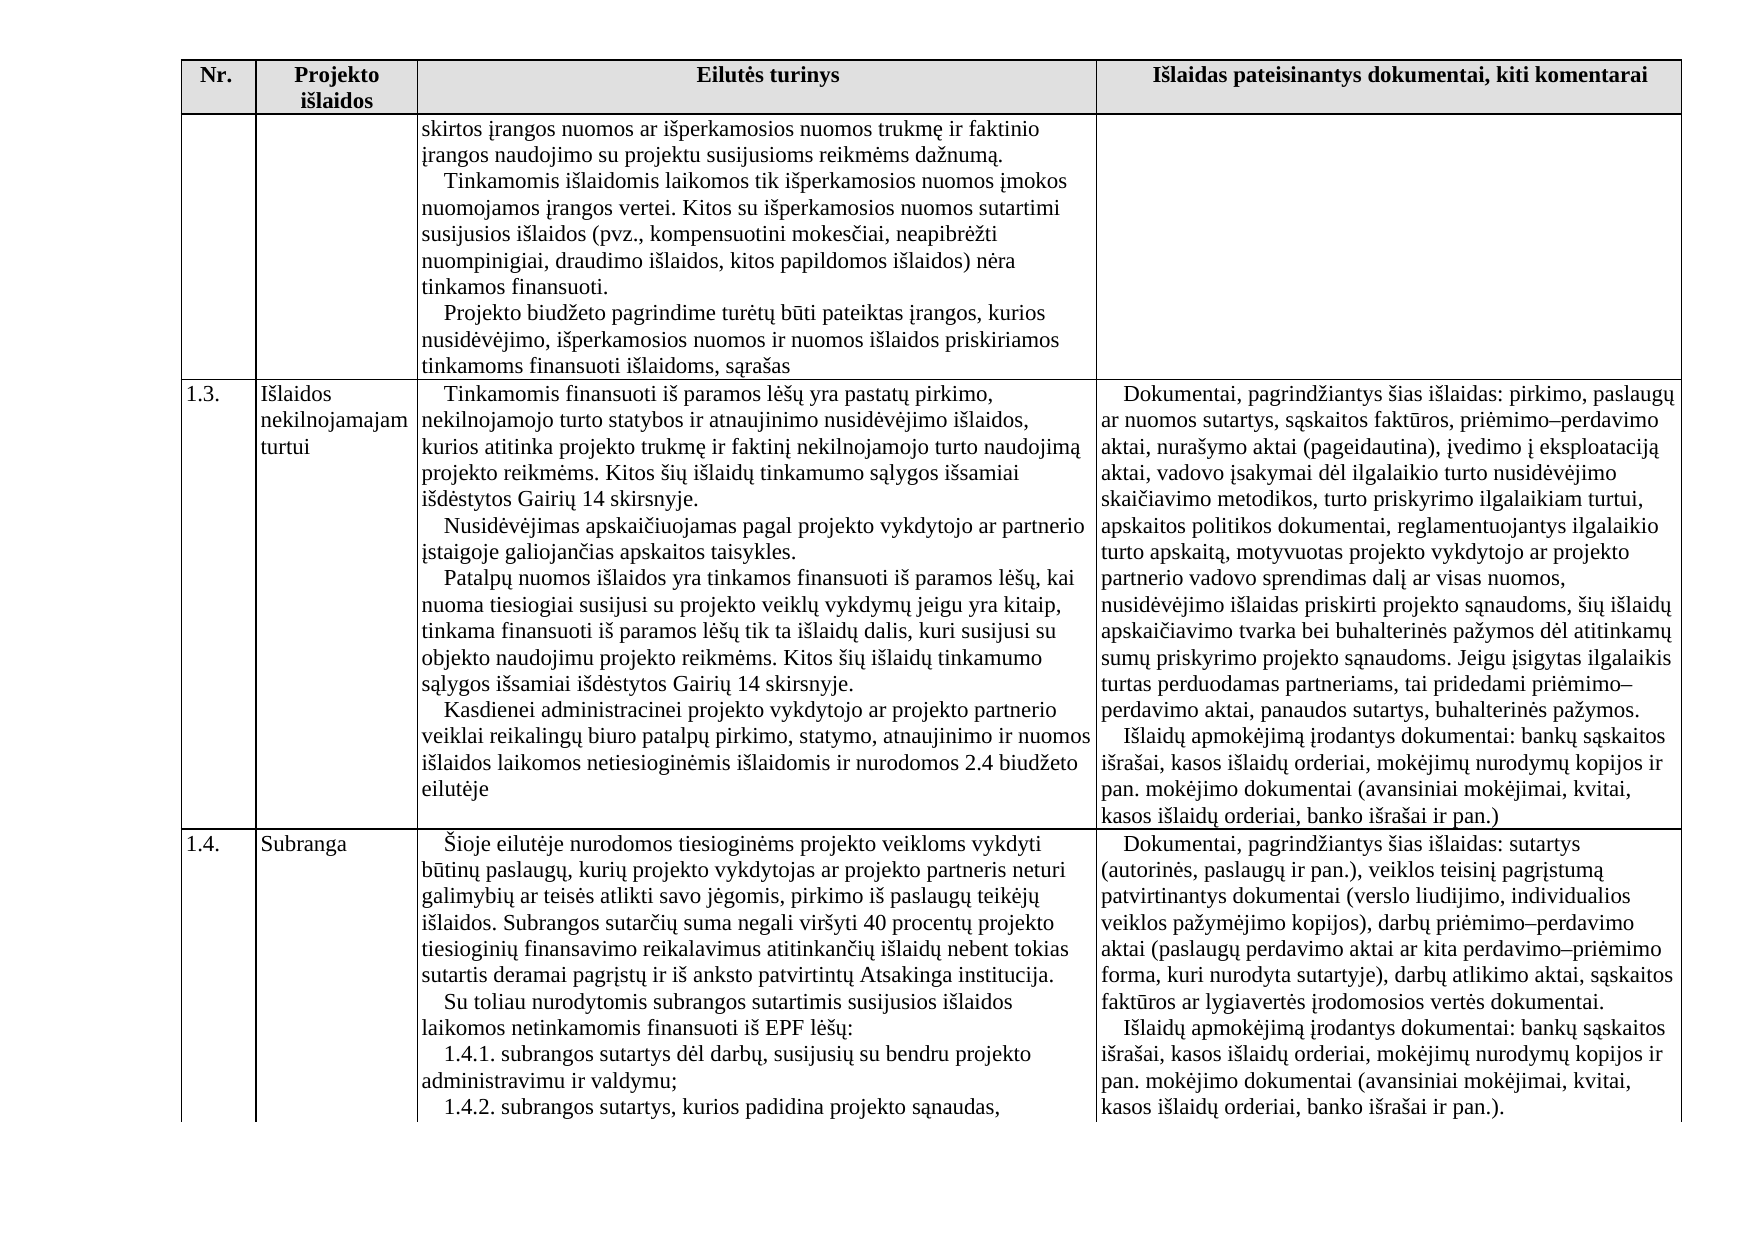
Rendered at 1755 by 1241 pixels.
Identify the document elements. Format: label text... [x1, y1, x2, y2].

table_cell [182, 115, 255, 378]
table_cell skirtos įrangos nuomos ar išperkamosios nuomos trukmę ir faktinio įrangos naudojimo su projektu susijusioms reikmėms dažnumą. Tinkamomis išlaidomis laikomos tik išperkamosios nuomos įmokos nuomojamos įrangos vertei. Kitos su išperkamosios nuomos sutartimi susijusios išlaidos (pvz., kompensuotini mokesčiai, neapibrėžti nuompinigiai, draudimo išlaidos, kitos papildomos išlaidos) nėra tinkamos finansuoti. Projekto biudžeto pagrindime turėtų būti pateiktas įrangos, kurios nusidėvėjimo, išperkamosios nuomos ir nuomos išlaidos priskiriamos tinkamoms finansuoti išlaidoms, sąrašas [418, 115, 1096, 378]
table_header Išlaidas pateisinantys dokumentai, kiti komentarai [1097, 61, 1681, 113]
table_cell 1.3. [182, 380, 255, 828]
table_cell [257, 115, 417, 378]
table_header Projekto išlaidos [257, 61, 417, 113]
table_cell Subranga [257, 830, 417, 1122]
table_cell Dokumentai, pagrindžiantys šias išlaidas: sutartys (autorinės, paslaugų ir pan.), veiklos teisinį pagrįstumą patvirtinantys dokumentai (verslo liudijimo, individualios veiklos pažymėjimo kopijos), darbų priėmimo–perdavimo aktai (paslaugų perdavimo aktai ar kita perdavimo–priėmimo forma, kuri nurodyta sutartyje), darbų atlikimo aktai, sąskaitos faktūros ar lygiavertės įrodomosios vertės dokumentai. Išlaidų apmokėjimą įrodantys dokumentai: bankų sąskaitos išrašai, kasos išlaidų orderiai, mokėjimų nurodymų kopijos ir pan. mokėjimo dokumentai (avansiniai mokėjimai, kvitai, kasos išlaidų orderiai, banko išrašai ir pan.). [1097, 830, 1681, 1122]
table_cell Išlaidos nekilnojamajam turtui [257, 380, 417, 828]
table_cell Dokumentai, pagrindžiantys šias išlaidas: pirkimo, paslaugų ar nuomos sutartys, sąskaitos faktūros, priėmimo–perdavimo aktai, nurašymo aktai (pageidautina), įvedimo į eksploataciją aktai, vadovo įsakymai dėl ilgalaikio turto nusidėvėjimo skaičiavimo metodikos, turto priskyrimo ilgalaikiam turtui, apskaitos politikos dokumentai, reglamentuojantys ilgalaikio turto apskaitą, motyvuotas projekto vykdytojo ar projekto partnerio vadovo sprendimas dalį ar visas nuomos, nusidėvėjimo išlaidas priskirti projekto sąnaudoms, šių išlaidų apskaičiavimo tvarka bei buhalterinės pažymos dėl atitinkamų sumų priskyrimo projekto sąnaudoms. Jeigu įsigytas ilgalaikis turtas perduodamas partneriams, tai pridedami priėmimo–perdavimo aktai, panaudos sutartys, buhalterinės pažymos. Išlaidų apmokėjimą įrodantys dokumentai: bankų sąskaitos išrašai, kasos išlaidų orderiai, mokėjimų nurodymų kopijos ir pan. mokėjimo dokumentai (avansiniai mokėjimai, kvitai, kasos išlaidų orderiai, banko išrašai ir pan.) [1097, 380, 1681, 828]
table_header Nr. [182, 61, 255, 113]
table_cell Tinkamomis finansuoti iš paramos lėšų yra pastatų pirkimo, nekilnojamojo turto statybos ir atnaujinimo nusidėvėjimo išlaidos, kurios atitinka projekto trukmę ir faktinį nekilnojamojo turto naudojimą projekto reikmėms. Kitos šių išlaidų tinkamumo sąlygos išsamiai išdėstytos Gairių 14 skirsnyje. Nusidėvėjimas apskaičiuojamas pagal projekto vykdytojo ar partnerio įstaigoje galiojančias apskaitos taisykles. Patalpų nuomos išlaidos yra tinkamos finansuoti iš paramos lėšų, kai nuoma tiesiogiai susijusi su projekto veiklų vykdymų jeigu yra kitaip, tinkama finansuoti iš paramos lėšų tik ta išlaidų dalis, kuri susijusi su objekto naudojimu projekto reikmėms. Kitos šių išlaidų tinkamumo sąlygos išsamiai išdėstytos Gairių 14 skirsnyje. Kasdienei administracinei projekto vykdytojo ar projekto partnerio veiklai reikalingų biuro patalpų pirkimo, statymo, atnaujinimo ir nuomos išlaidos laikomos netiesioginėmis išlaidomis ir nurodomos 2.4 biudžeto eilutėje [418, 380, 1096, 828]
table_header Eilutės turinys [418, 61, 1096, 113]
table_cell Šioje eilutėje nurodomos tiesioginėms projekto veikloms vykdyti būtinų paslaugų, kurių projekto vykdytojas ar projekto partneris neturi galimybių ar teisės atlikti savo jėgomis, pirkimo iš paslaugų teikėjų išlaidos. Subrangos sutarčių suma negali viršyti 40 procentų projekto tiesioginių finansavimo reikalavimus atitinkančių išlaidų nebent tokias sutartis deramai pagrįstų ir iš anksto patvirtintų Atsakinga institucija. Su toliau nurodytomis subrangos sutartimis susijusios išlaidos laikomos netinkamomis finansuoti iš EPF lėšų: 1.4.1. subrangos sutartys dėl darbų, susijusių su bendru projekto administravimu ir valdymu; 1.4.2. subrangos sutartys, kurios padidina projekto sąnaudas, [418, 830, 1096, 1122]
table_cell 1.4. [182, 830, 255, 1122]
table_cell [1097, 115, 1681, 378]
